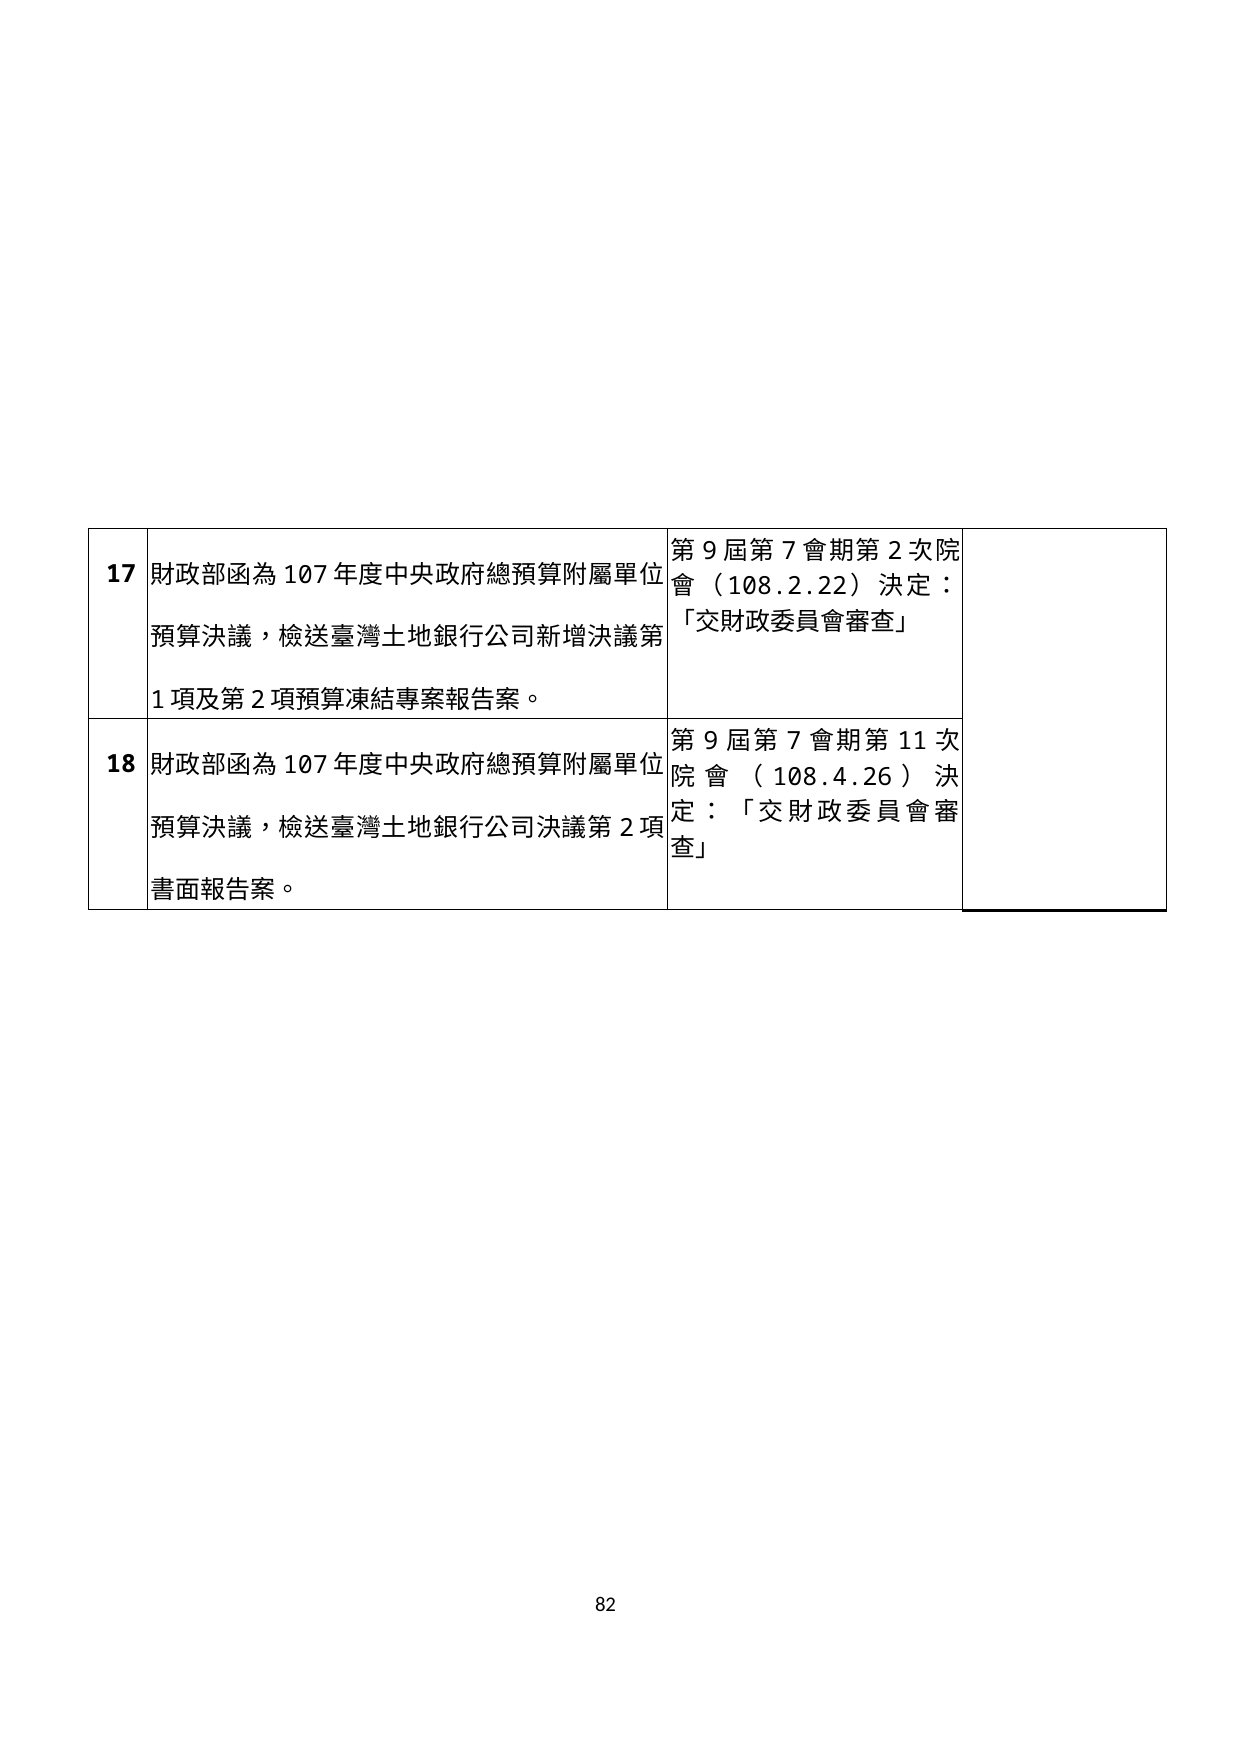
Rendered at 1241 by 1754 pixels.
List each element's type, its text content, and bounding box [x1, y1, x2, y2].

table_cell 第9屆第7會期第2次院會（108.2.22）決定：「交財政委員會審查」 [668, 529, 962, 718]
table_cell [89, 719, 147, 909]
table_cell 財政部函為107年度中央政府總預算附屬單位預算決議，檢送臺灣土地銀行公司決議第2項書面報告案。 [148, 719, 667, 909]
table_cell [963, 529, 1166, 909]
table_cell [89, 529, 147, 718]
table_cell 第9屆第7會期第11次院會（108.4.26）決定：「交財政委員會審查」 [668, 719, 962, 909]
table_cell 財政部函為107年度中央政府總預算附屬單位預算決議，檢送臺灣土地銀行公司新增決議第1項及第2項預算凍結專案報告案。 [148, 529, 667, 718]
